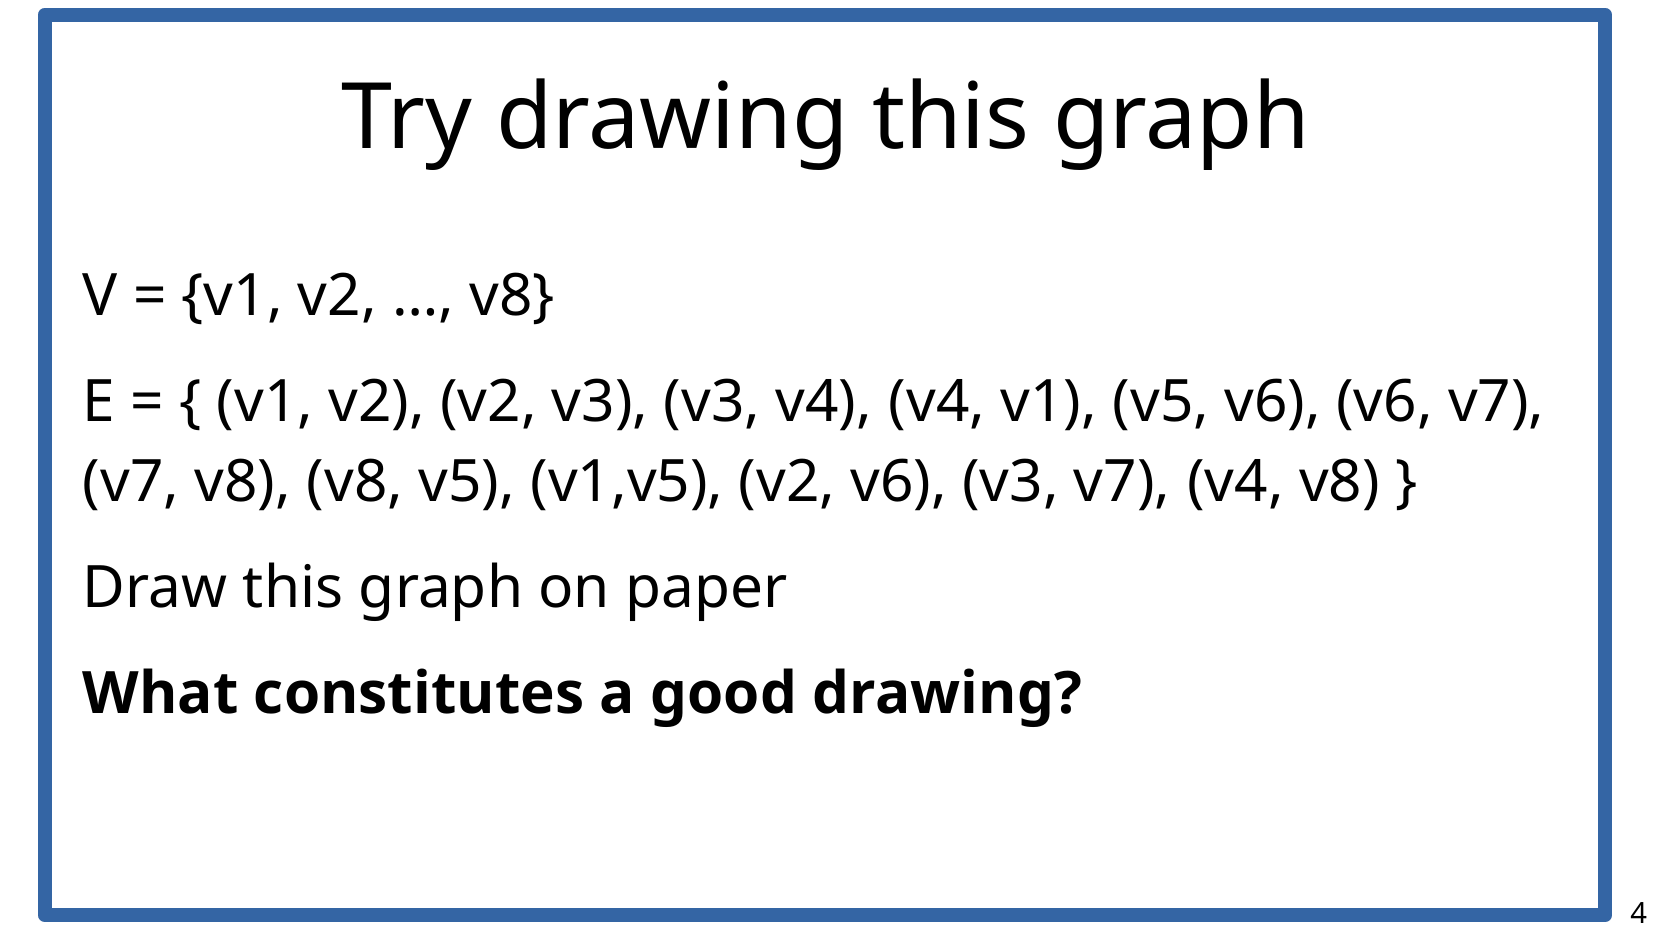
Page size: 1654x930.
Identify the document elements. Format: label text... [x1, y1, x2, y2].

title Try drawing this graph [82, 1, 1571, 8]
list V = {v1, v2, …, v8} E = { (v1, v2), (v2, v3), (v3, v4), (v4, v1), (v5, v6), (v6, v7), (v7, v8), (v8, v5), (v1,v5), (v2, v6), (v3, v7), (v4, v8) } Draw this graph on paper What constitutes a good drawing? [82, 252, 1571, 793]
title Try drawing this graph [82, 22, 1571, 225]
